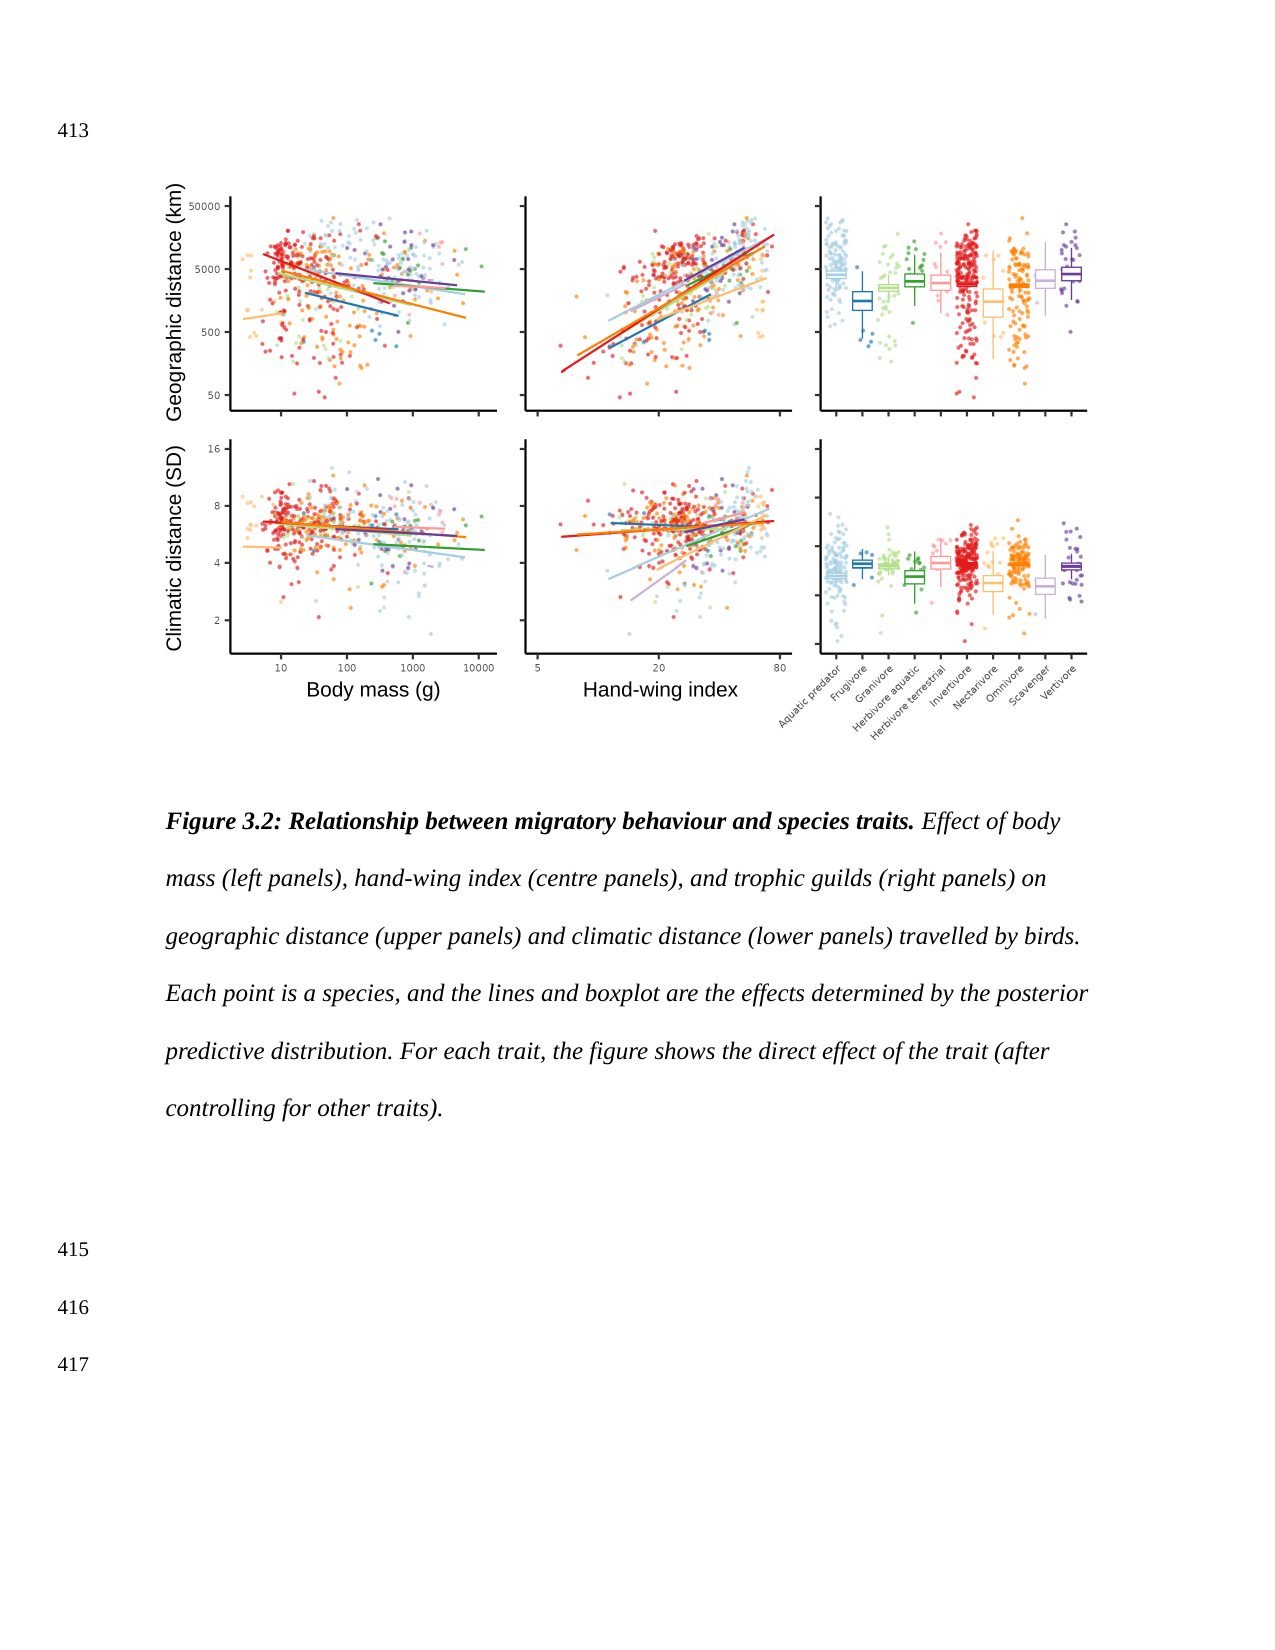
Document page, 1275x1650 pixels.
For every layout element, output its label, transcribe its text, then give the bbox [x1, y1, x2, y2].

text Figure 3.2: Relationship between migratory behaviour and species traits. Effect of body mass (left panels), hand-wing index (centre panels), and trophic guilds (right panels) on geographic distance (upper panels) and climatic distance (lower panels) travelled by birds. Each point is a species, and the lines and boxplot are the effects determined by the posterior predictive distribution. For each trait, the figure shows the direct effect of the trait (after controlling for other traits). [165, 765, 1110, 1122]
picture [165, 174, 1110, 765]
